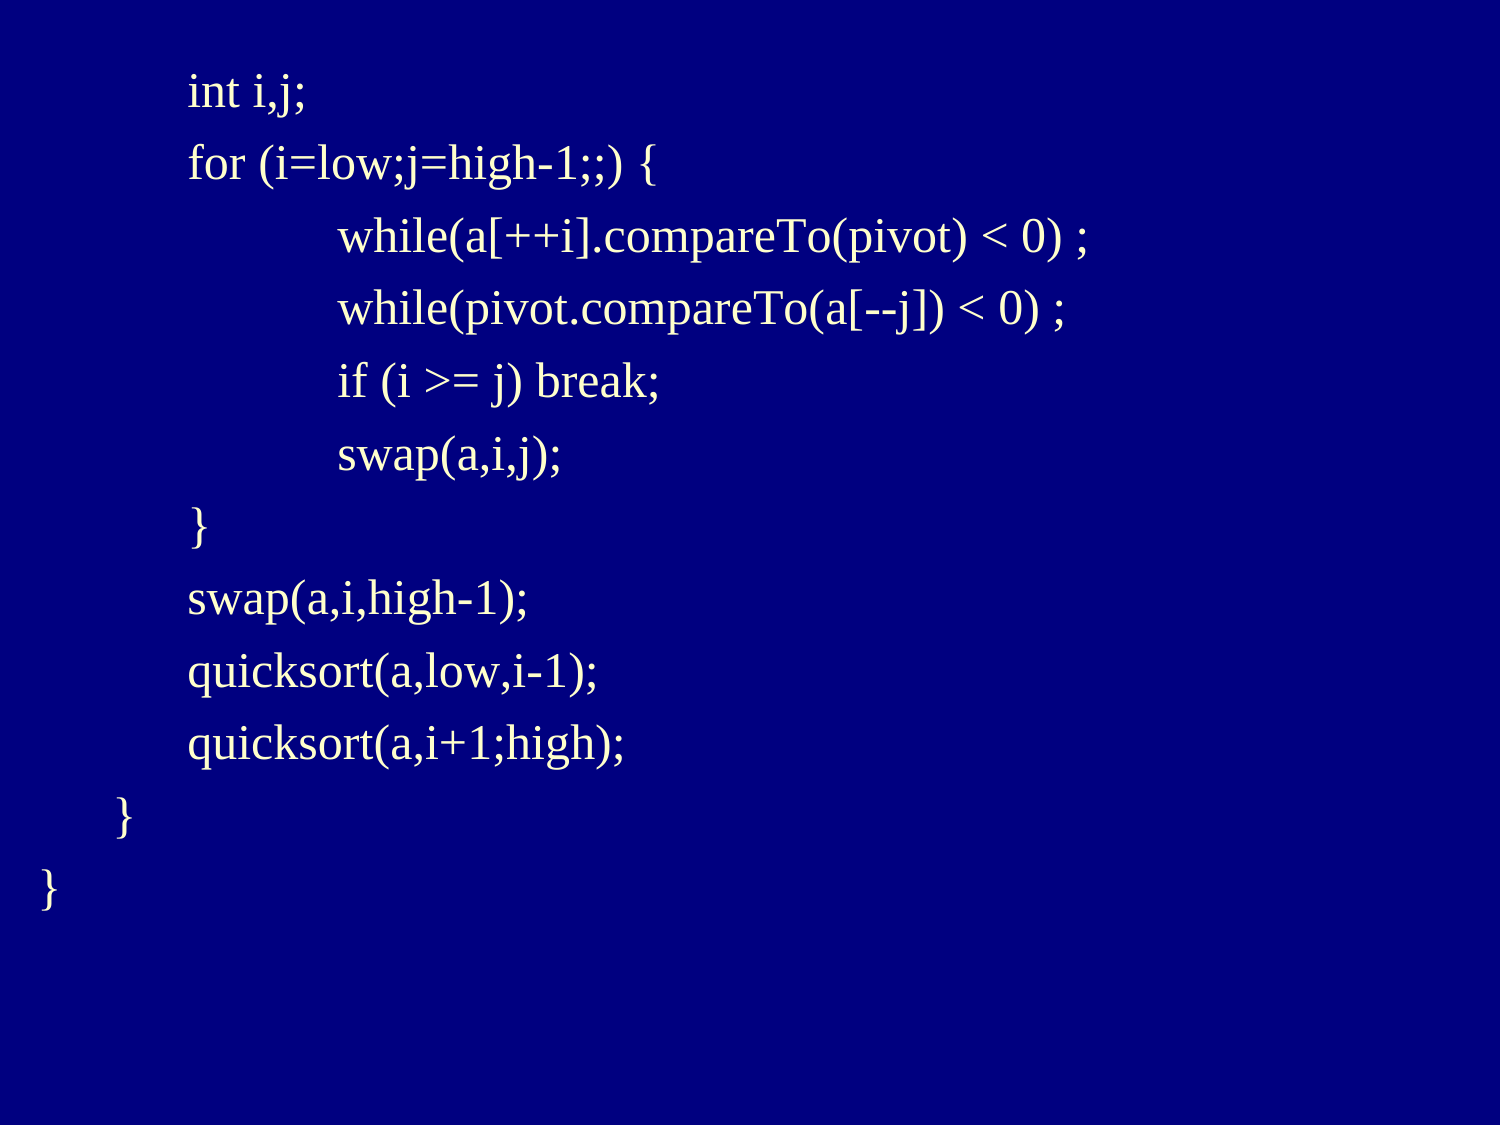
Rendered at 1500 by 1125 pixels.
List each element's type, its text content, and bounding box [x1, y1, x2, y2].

list int i,j; for (i=low;j=high-1;;) { while(a[++i].compareTo(pivot) < 0) ; while(pivot.compareTo(a[--j]) < 0) ; if (i >= j) break; swap(a,i,j); } swap(a,i,high-1); quicksort(a,low,i-1); quicksort(a,i+1;high); } } [22, 50, 1482, 1026]
